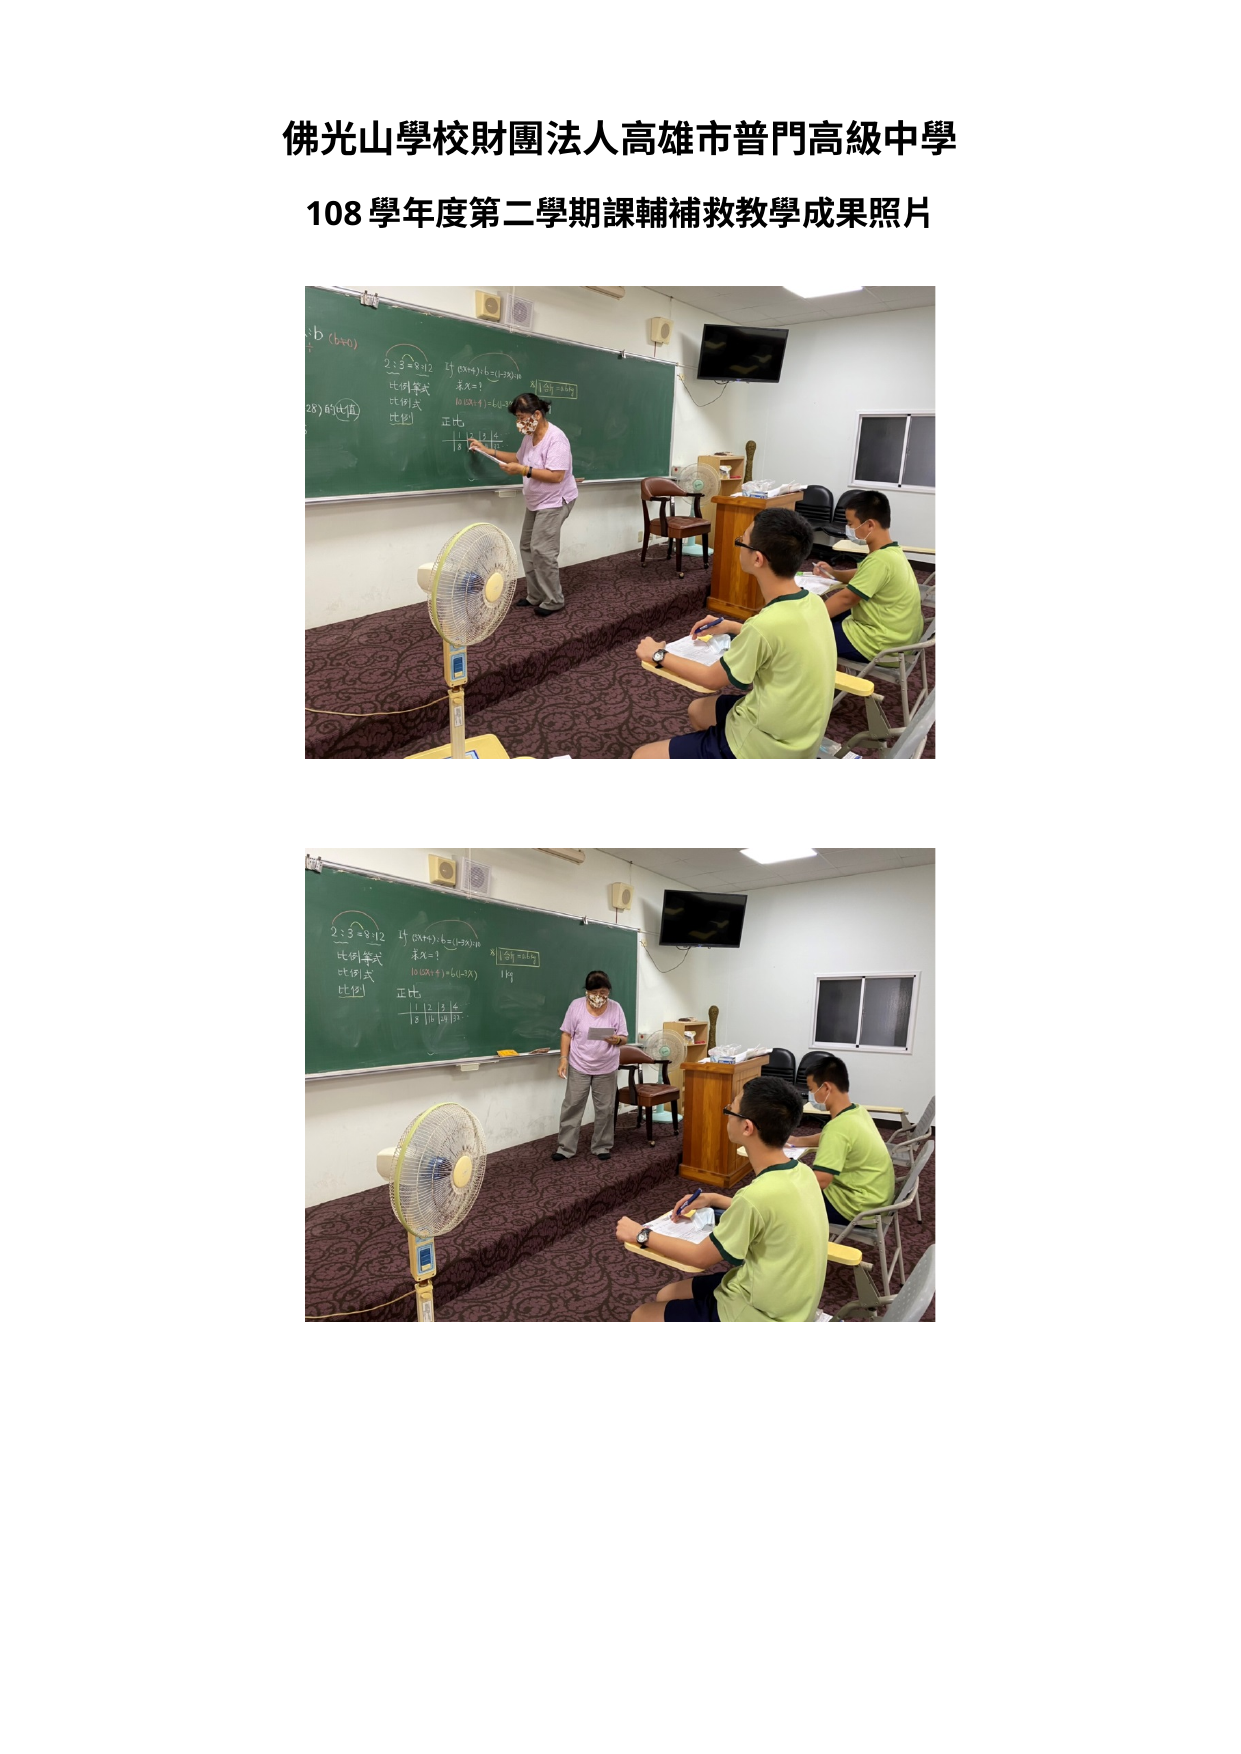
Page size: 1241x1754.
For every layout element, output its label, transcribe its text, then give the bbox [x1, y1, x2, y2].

text 佛光山學校財團法人高雄市普門高級中學 [118, 99, 1122, 174]
picture [305, 286, 936, 759]
text 108學年度第二學期課輔補救教學成果照片 [118, 174, 1122, 249]
picture [305, 848, 936, 1322]
